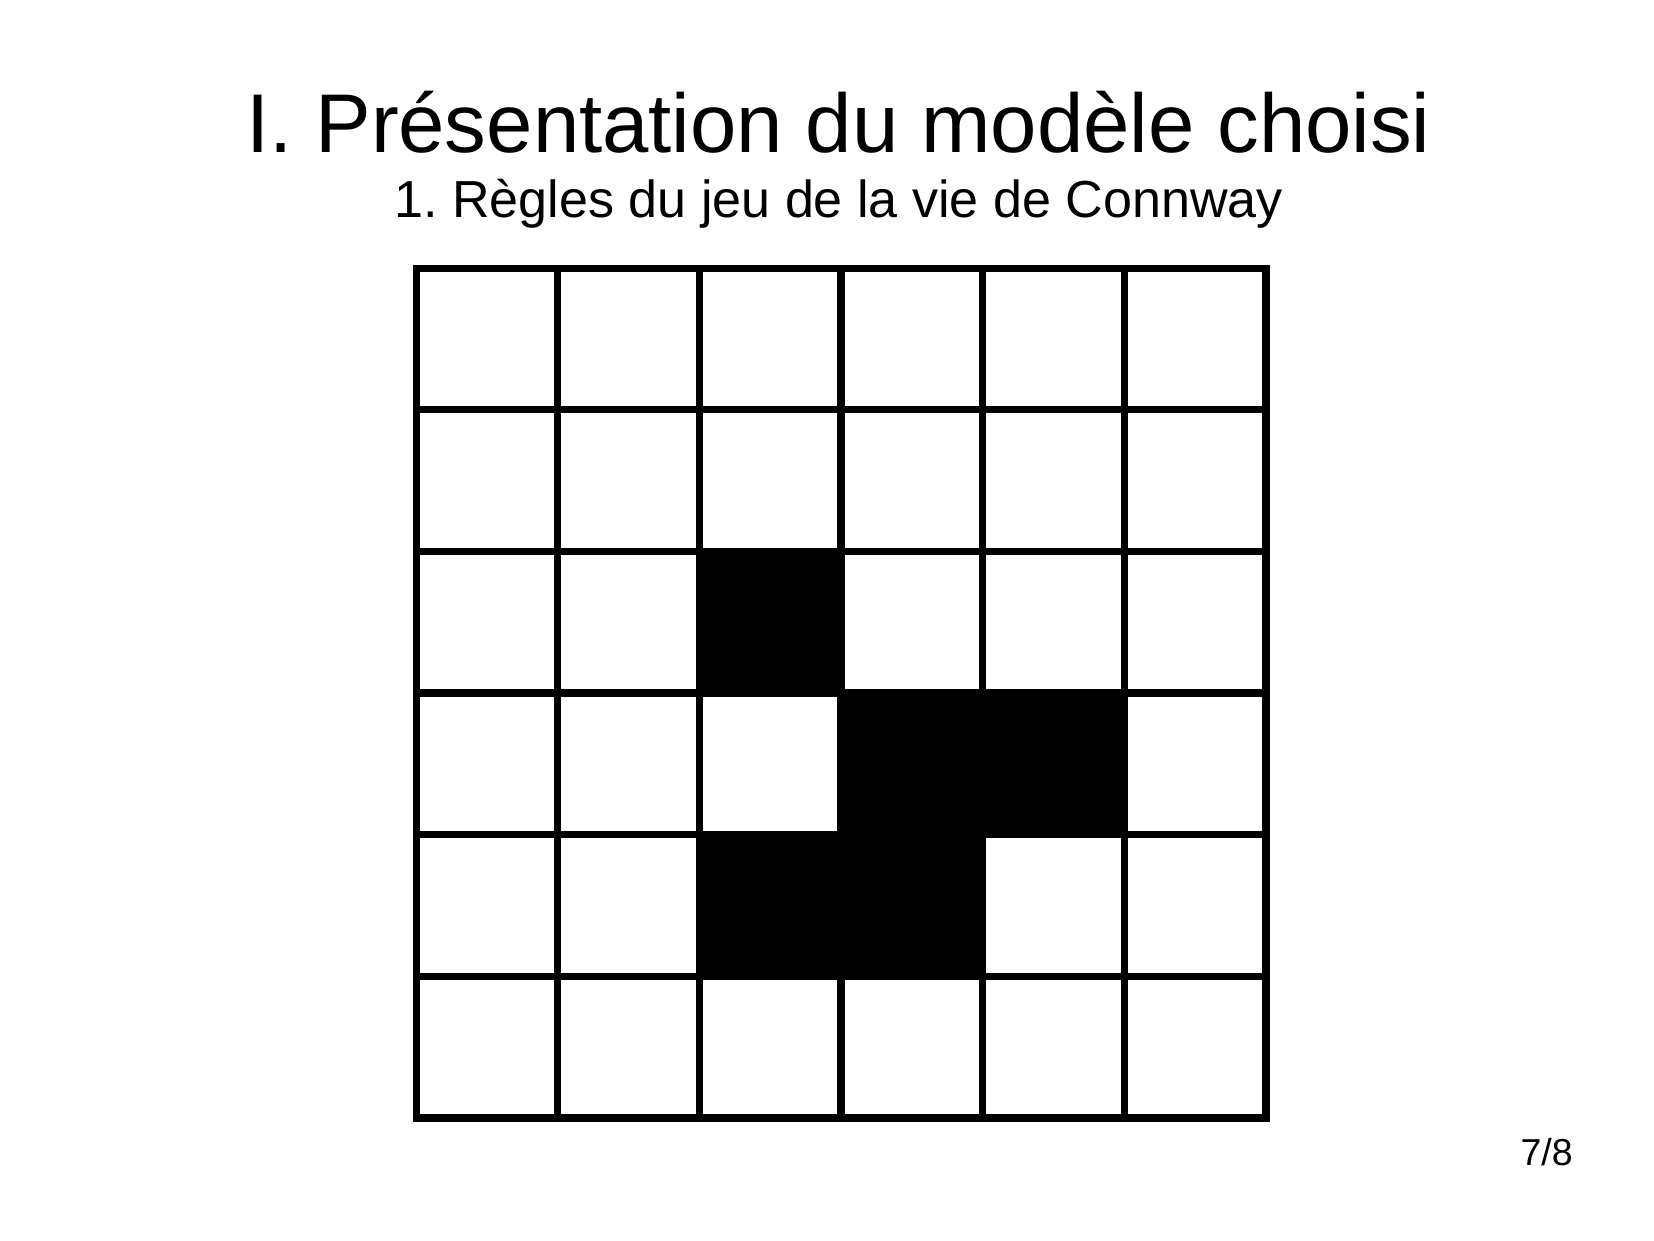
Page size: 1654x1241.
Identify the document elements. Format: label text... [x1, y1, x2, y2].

picture [413, 265, 1270, 1123]
text_box <number>/8 [1505, 1124, 1654, 1182]
title I. Présentation du modèle choisi 1. Règles du jeu de la vie de Connway [82, 49, 1595, 257]
